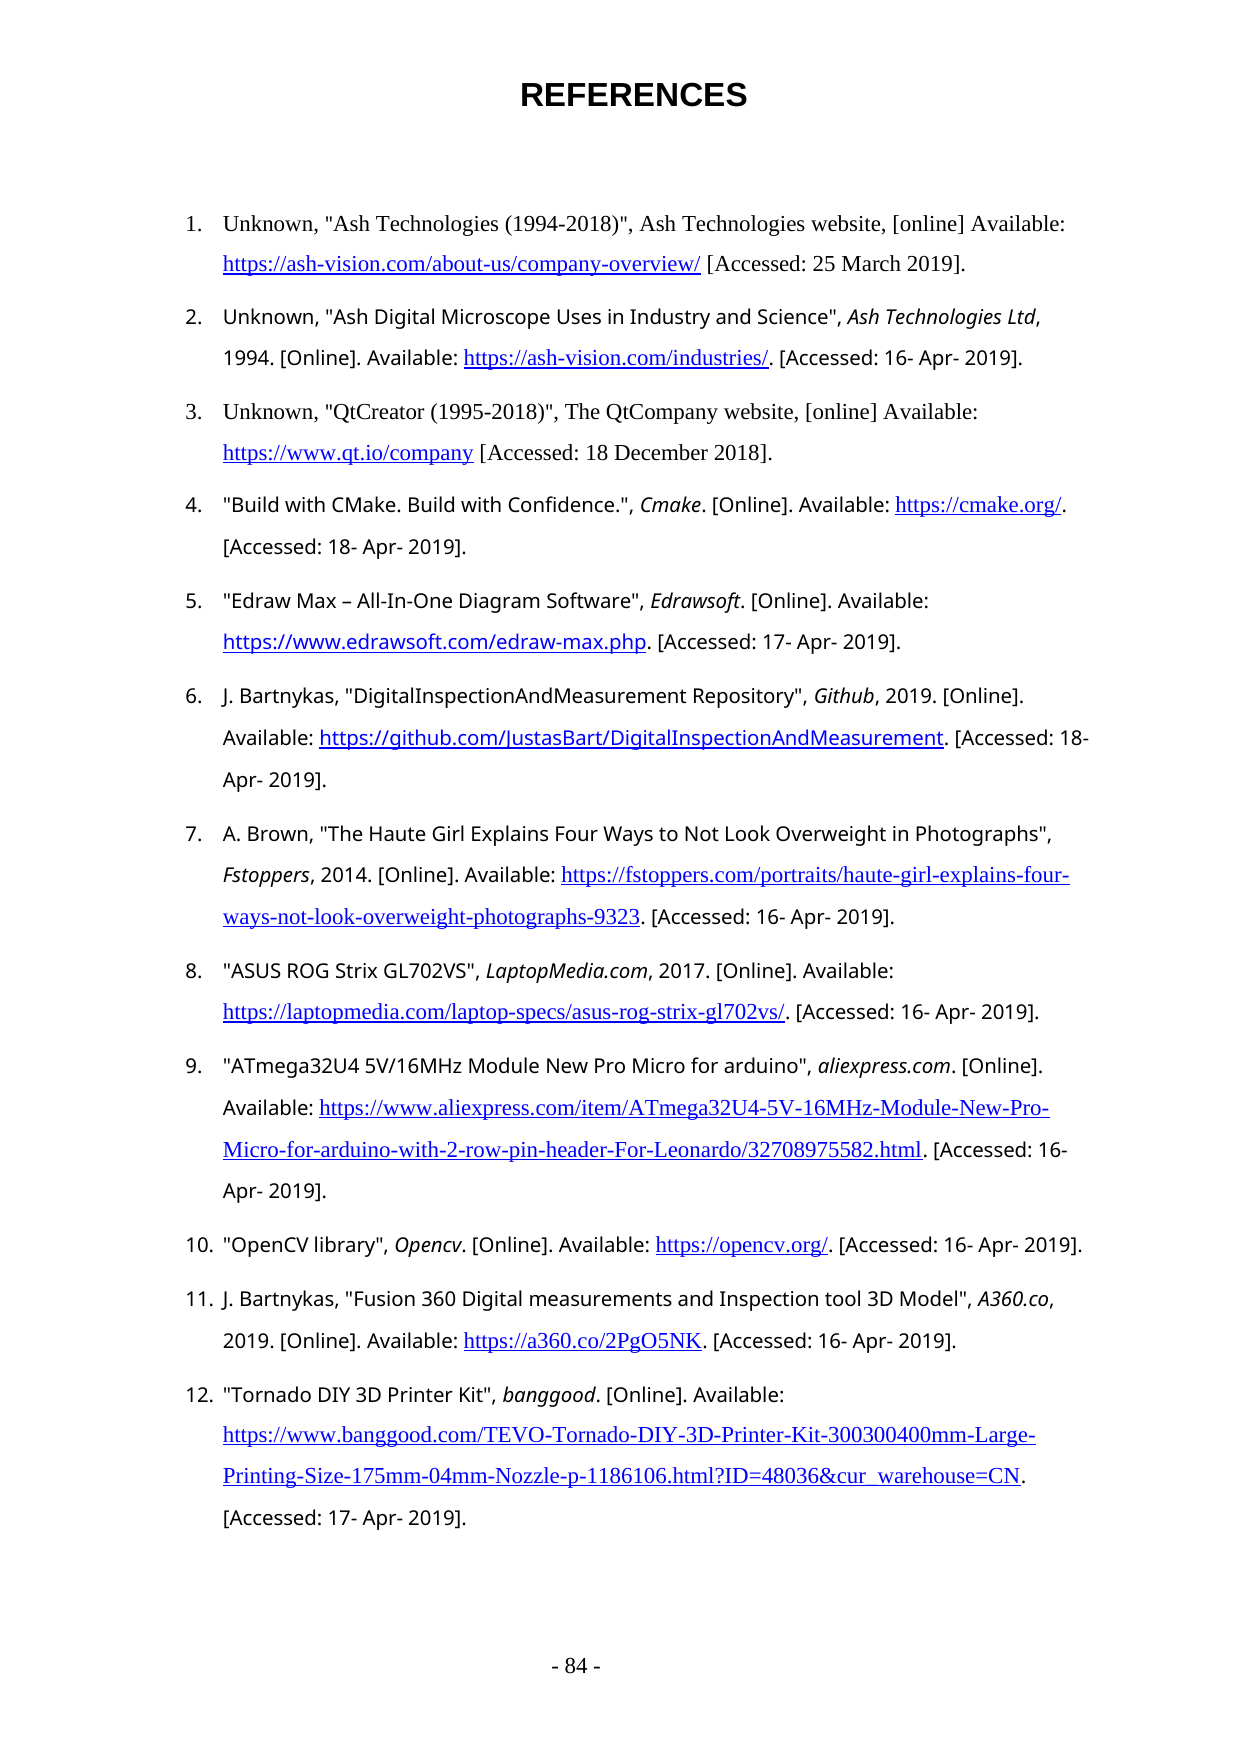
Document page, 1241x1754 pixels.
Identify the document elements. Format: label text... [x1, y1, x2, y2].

list Unknown, "Ash Technologies (1994-2018)", Ash Technologies website, [online] Available: https://ash-vision.com/about-us/company-overview/ [Accessed: 25 March 2019]. [185, 209, 1092, 277]
list "ATmega32U4 5V/16MHz Module New Pro Micro for arduino", aliexpress.com. [Online]. Available: https://www.aliexpress.com/item/ATmega32U4-5V-16MHz-Module-New-Pro-Micro-for-arduino-with-2-row-pin-header-For-Leonardo/32708975582.html. [Accessed: 16- Apr- 2019]. [185, 1052, 1092, 1204]
list "Tornado DIY 3D Printer Kit", banggood. [Online]. Available: https://www.banggood.com/TEVO-Tornado-DIY-3D-Printer-Kit-300300400mm-Large-Printing-Size-175mm-04mm-Nozzle-p-1186106.html?ID=48036&cur_warehouse=CN. [Accessed: 17- Apr- 2019]. [185, 1381, 1092, 1531]
list Unknown, "QtCreator (1995-2018)", The QtCompany website, [online] Available: https://www.qt.io/company [Accessed: 18 December 2018]. [185, 398, 1092, 465]
list "OpenCV library", Opencv. [Online]. Available: https://opencv.org/. [Accessed: 16- Apr- 2019]. [185, 1231, 1092, 1258]
list Unknown, "Ash Digital Microscope Uses in Industry and Science", Ash Technologies Ltd, 1994. [Online]. Available: https://ash-vision.com/industries/. [Accessed: 16- Apr- 2019]. [185, 302, 1092, 372]
list "Edraw Max – All-In-One Diagram Software", Edrawsoft. [Online]. Available: https://www.edrawsoft.com/edraw-max.php. [Accessed: 17- Apr- 2019]. [185, 586, 1092, 656]
list J. Bartnykas, "DigitalInspectionAndMeasurement Repository", Github, 2019. [Online]. Available: https://github.com/JustasBart/DigitalInspectionAndMeasurement. [Accessed: 18- Apr- 2019]. [185, 682, 1092, 793]
list "Build with CMake. Build with Confidence.", Cmake. [Online]. Available: https://cmake.org/. [Accessed: 18- Apr- 2019]. [185, 491, 1092, 560]
subtitle REFERENCES [175, 75, 1092, 113]
list J. Bartnykas, "Fusion 360 Digital measurements and Inspection tool 3D Model", A360.co, 2019. [Online]. Available: https://a360.co/2PgO5NK. [Accessed: 16- Apr- 2019]. [185, 1285, 1092, 1354]
list "ASUS ROG Strix GL702VS", LaptopMedia.com, 2017. [Online]. Available: https://laptopmedia.com/laptop-specs/asus-rog-strix-gl702vs/. [Accessed: 16- Apr- 2019]. [185, 956, 1092, 1026]
list A. Brown, "The Haute Girl Explains Four Ways to Not Look Overweight in Photographs", Fstoppers, 2014. [Online]. Available: https://fstoppers.com/portraits/haute-girl-explains-four-ways-not-look-overweight-photographs-9323. [Accessed: 16- Apr- 2019]. [185, 819, 1092, 930]
